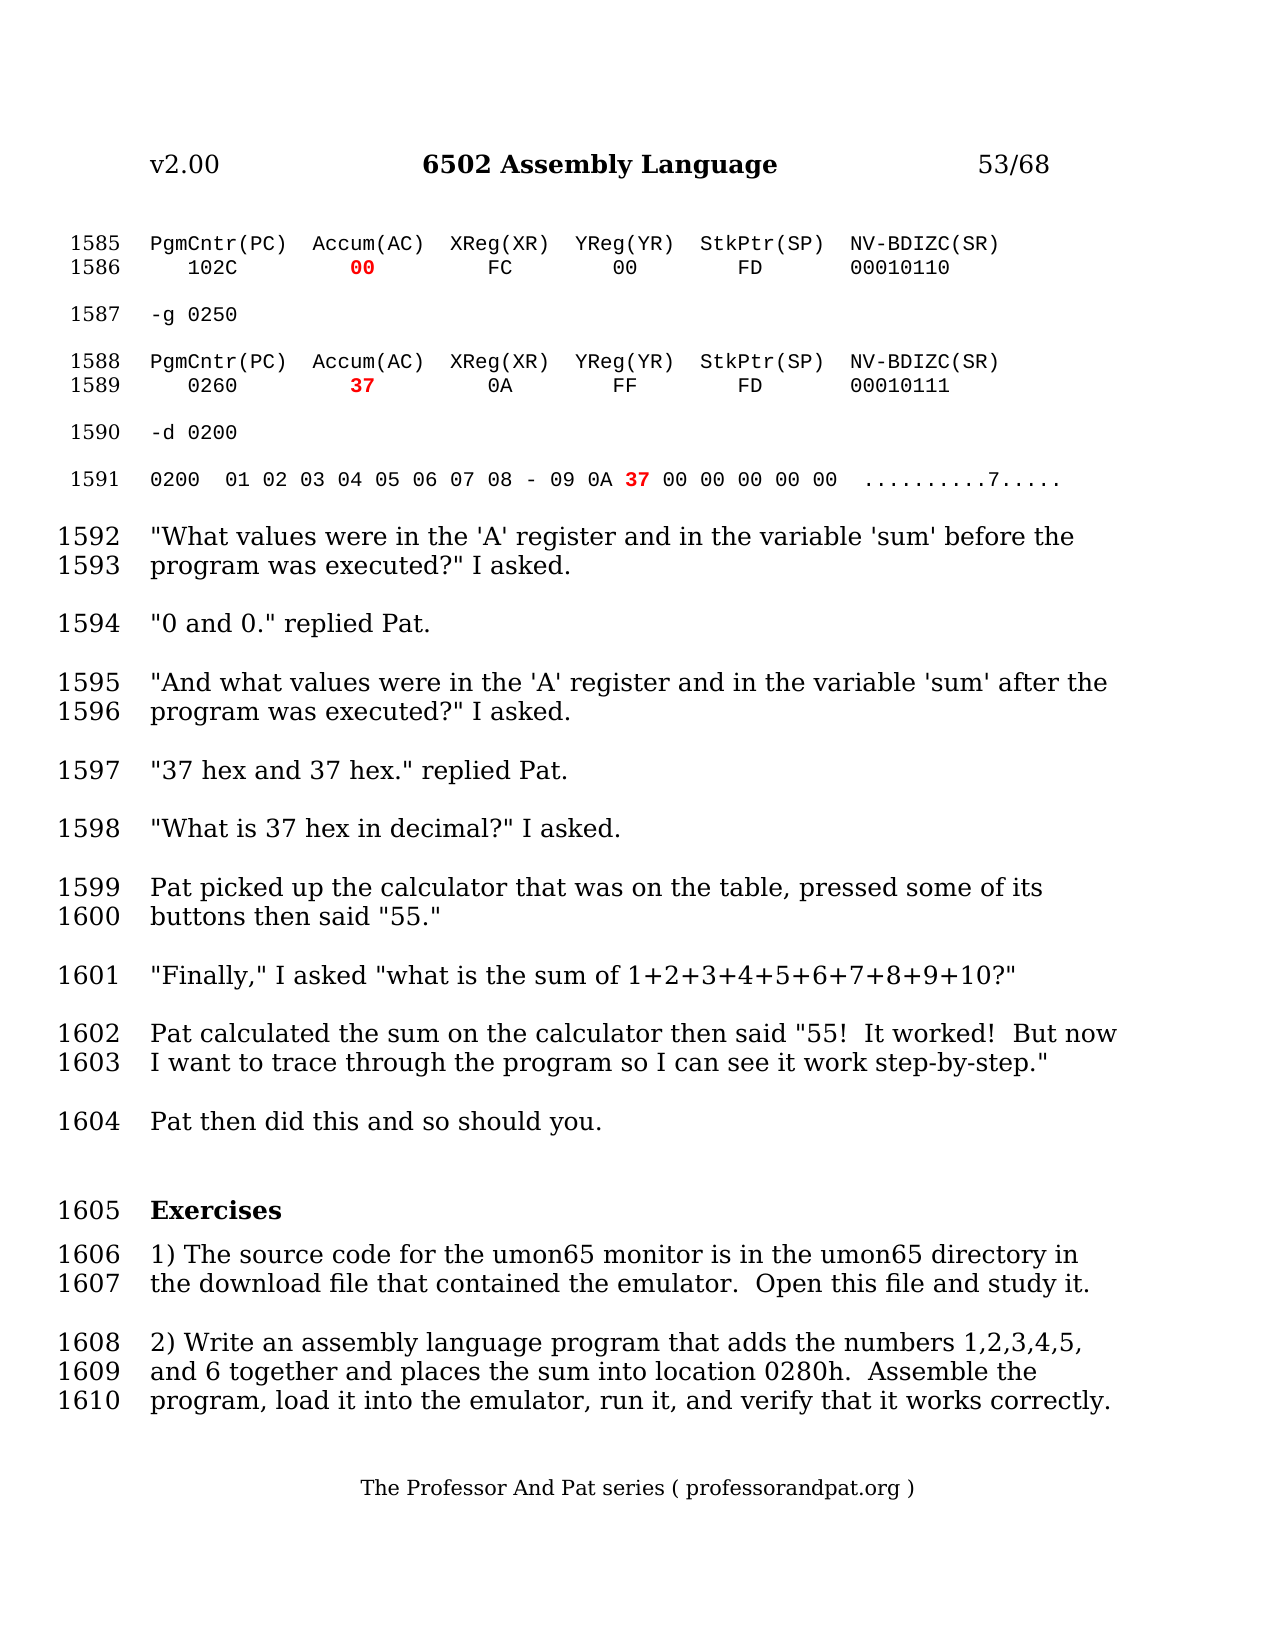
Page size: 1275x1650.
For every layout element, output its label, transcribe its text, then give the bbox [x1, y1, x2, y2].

text 102C 00 FC 00 FD 00010110 [150, 257, 1125, 281]
text PgmCntr(PC) Accum(AC) XReg(XR) YReg(YR) StkPtr(SP) NV-BDIZC(SR) [150, 351, 1125, 375]
text Pat picked up the calculator that was on the table, pressed some of its buttons then said "55." [150, 873, 1125, 932]
text 1) The source code for the umon65 monitor is in the umon65 directory in the download file that contained the emulator. Open this file and study it. [150, 1240, 1125, 1299]
text "Finally," I asked "what is the sum of 1+2+3+4+5+6+7+8+9+10?" [150, 961, 1125, 990]
text 0200 01 02 03 04 05 06 07 08 - 09 0A 37 00 00 00 00 00 ..........7..... [150, 469, 1125, 492]
text Pat calculated the sum on the calculator then said "55! It worked! But now I want to trace through the program so I can see it work step-by-step." [150, 1019, 1125, 1078]
text PgmCntr(PC) Accum(AC) XReg(XR) YReg(YR) StkPtr(SP) NV-BDIZC(SR) [150, 233, 1125, 257]
text 2) Write an assembly language program that adds the numbers 1,2,3,4,5, and 6 together and places the sum into location 0280h. Assemble the program, load it into the emulator, run it, and verify that it works correctly. [150, 1328, 1125, 1416]
text "What is 37 hex in decimal?" I asked. [150, 814, 1125, 844]
subtitle Exercises [150, 1196, 1125, 1225]
text -d 0200 [150, 422, 1125, 445]
text 0260 37 0A FF FD 00010111 [150, 375, 1125, 398]
text "37 hex and 37 hex." replied Pat. [150, 756, 1125, 785]
text -g 0250 [150, 304, 1125, 328]
text Pat then did this and so should you. [150, 1107, 1125, 1136]
text "And what values were in the 'A' register and in the variable 'sum' after the program was executed?" I asked. [150, 668, 1125, 727]
text "0 and 0." replied Pat. [150, 609, 1125, 639]
text "What values were in the 'A' register and in the variable 'sum' before the program was executed?" I asked. [150, 522, 1125, 580]
